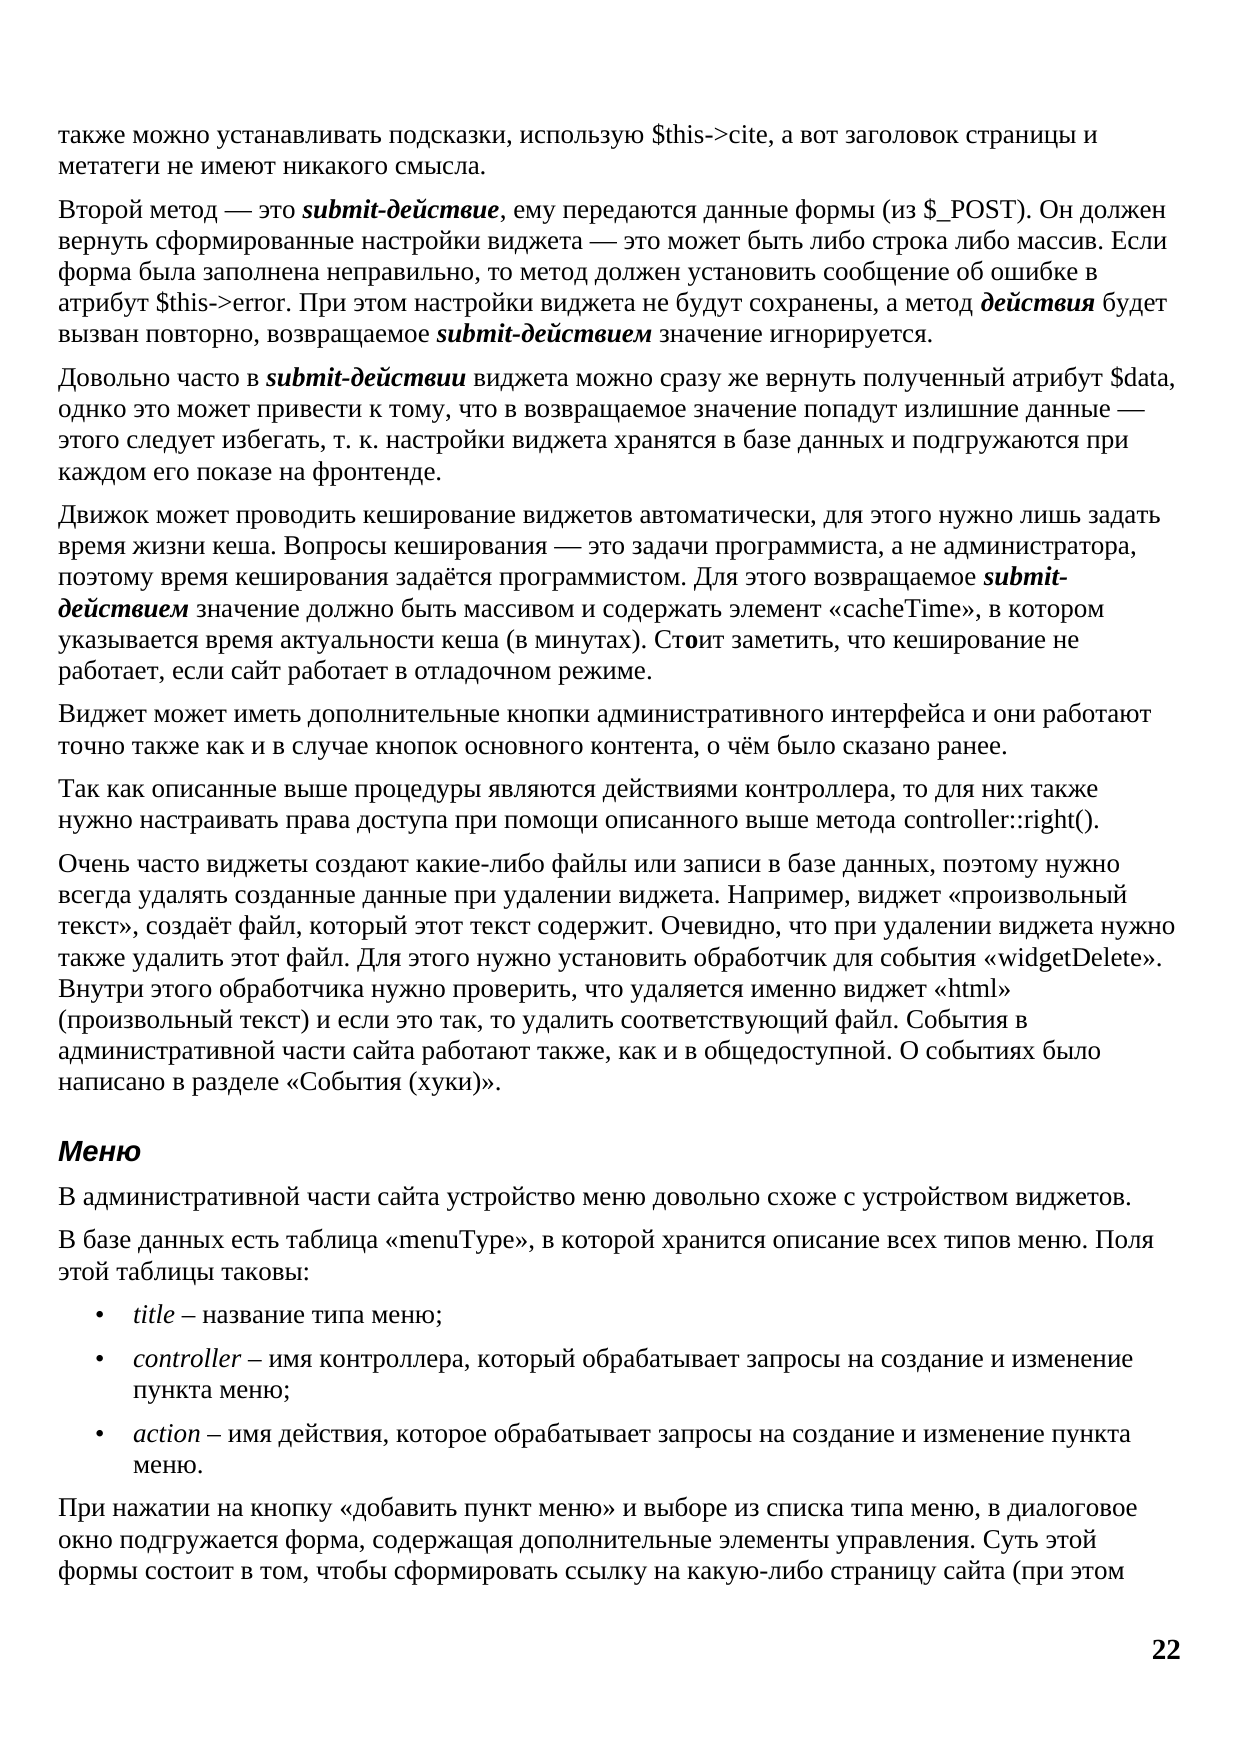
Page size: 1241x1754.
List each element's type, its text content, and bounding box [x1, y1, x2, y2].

text Движок может проводить кеширование виджетов автоматически, для этого нужно лишь задать время жизни кеша. Вопросы кеширования — это задачи программиста, а не администратора, поэтому время кеширования задаётся программистом. Для этого возвращаемое submit-действием значение должно быть массивом и содержать элемент «cacheTime», в котором указывается время актуальности кеша (в минутах). Стоит заметить, что кеширование не работает, если сайт работает в отладочном режиме. [58, 498, 1181, 685]
subtitle Меню [58, 1134, 1181, 1167]
list controller – имя контроллера, который обрабатывает запросы на создание и изменение пункта меню; [95, 1342, 1181, 1404]
text Так как описанные выше процедуры являются действиями контроллера, то для них также нужно настраивать права доступа при помощи описанного выше метода controller::right(). [58, 772, 1181, 835]
text также можно устанавливать подсказки, использую $this->cite, а вот заголовок страницы и метатеги не имеют никакого смысла. [58, 118, 1181, 180]
list action – имя действия, которое обрабатывает запросы на создание и изменение пункта меню. [95, 1417, 1181, 1479]
text При нажатии на кнопку «добавить пункт меню» и выборе из списка типа меню, в диалоговое окно подгружается форма, содержащая дополнительные элементы управления. Суть этой формы состоит в том, чтобы сформировать ссылку на какую-либо страницу сайта (при этом [58, 1492, 1181, 1585]
list title – название типа меню; [95, 1298, 1181, 1329]
text Виджет может иметь дополнительные кнопки административного интерфейса и они работают точно также как и в случае кнопок основного контента, о чём было сказано ранее. [58, 698, 1181, 760]
text Очень часто виджеты создают какие-либо файлы или записи в базе данных, поэтому нужно всегда удалять созданные данные при удалении виджета. Например, виджет «произвольный текст», создаёт файл, который этот текст содержит. Очевидно, что при удалении виджета нужно также удалить этот файл. Для этого нужно установить обработчик для события «widgetDelete». Внутри этого обработчика нужно проверить, что удаляется именно виджет «html» (произвольный текст) и если это так, то удалить соответствующий файл. События в административной части сайта работают также, как и в общедоступной. О событиях было написано в разделе «События (хуки)». [58, 847, 1181, 1096]
text В административной части сайта устройство меню довольно схоже с устройством виджетов. [58, 1180, 1181, 1211]
text В базе данных есть таблица «menuType», в которой хранится описание всех типов меню. Поля этой таблицы таковы: [58, 1223, 1181, 1286]
text Второй метод — это submit-действие, ему передаются данные формы (из $_POST). Он должен вернуть сформированные настройки виджета — это может быть либо строка либо массив. Если форма была заполнена неправильно, то метод должен установить сообщение об ошибке в атрибут $this->error. При этом настройки виджета не будут сохранены, а метод действия будет вызван повторно, возвращаемое submit-действием значение игнорируется. [58, 193, 1181, 349]
text Довольно часто в submit-действии виджета можно сразу же вернуть полученный атрибут $data, однко это может привести к тому, что в возвращаемое значение попадут излишние данные — этого следует избегать, т. к. настройки виджета хранятся в базе данных и подгружаются при каждом его показе на фронтенде. [58, 361, 1181, 486]
